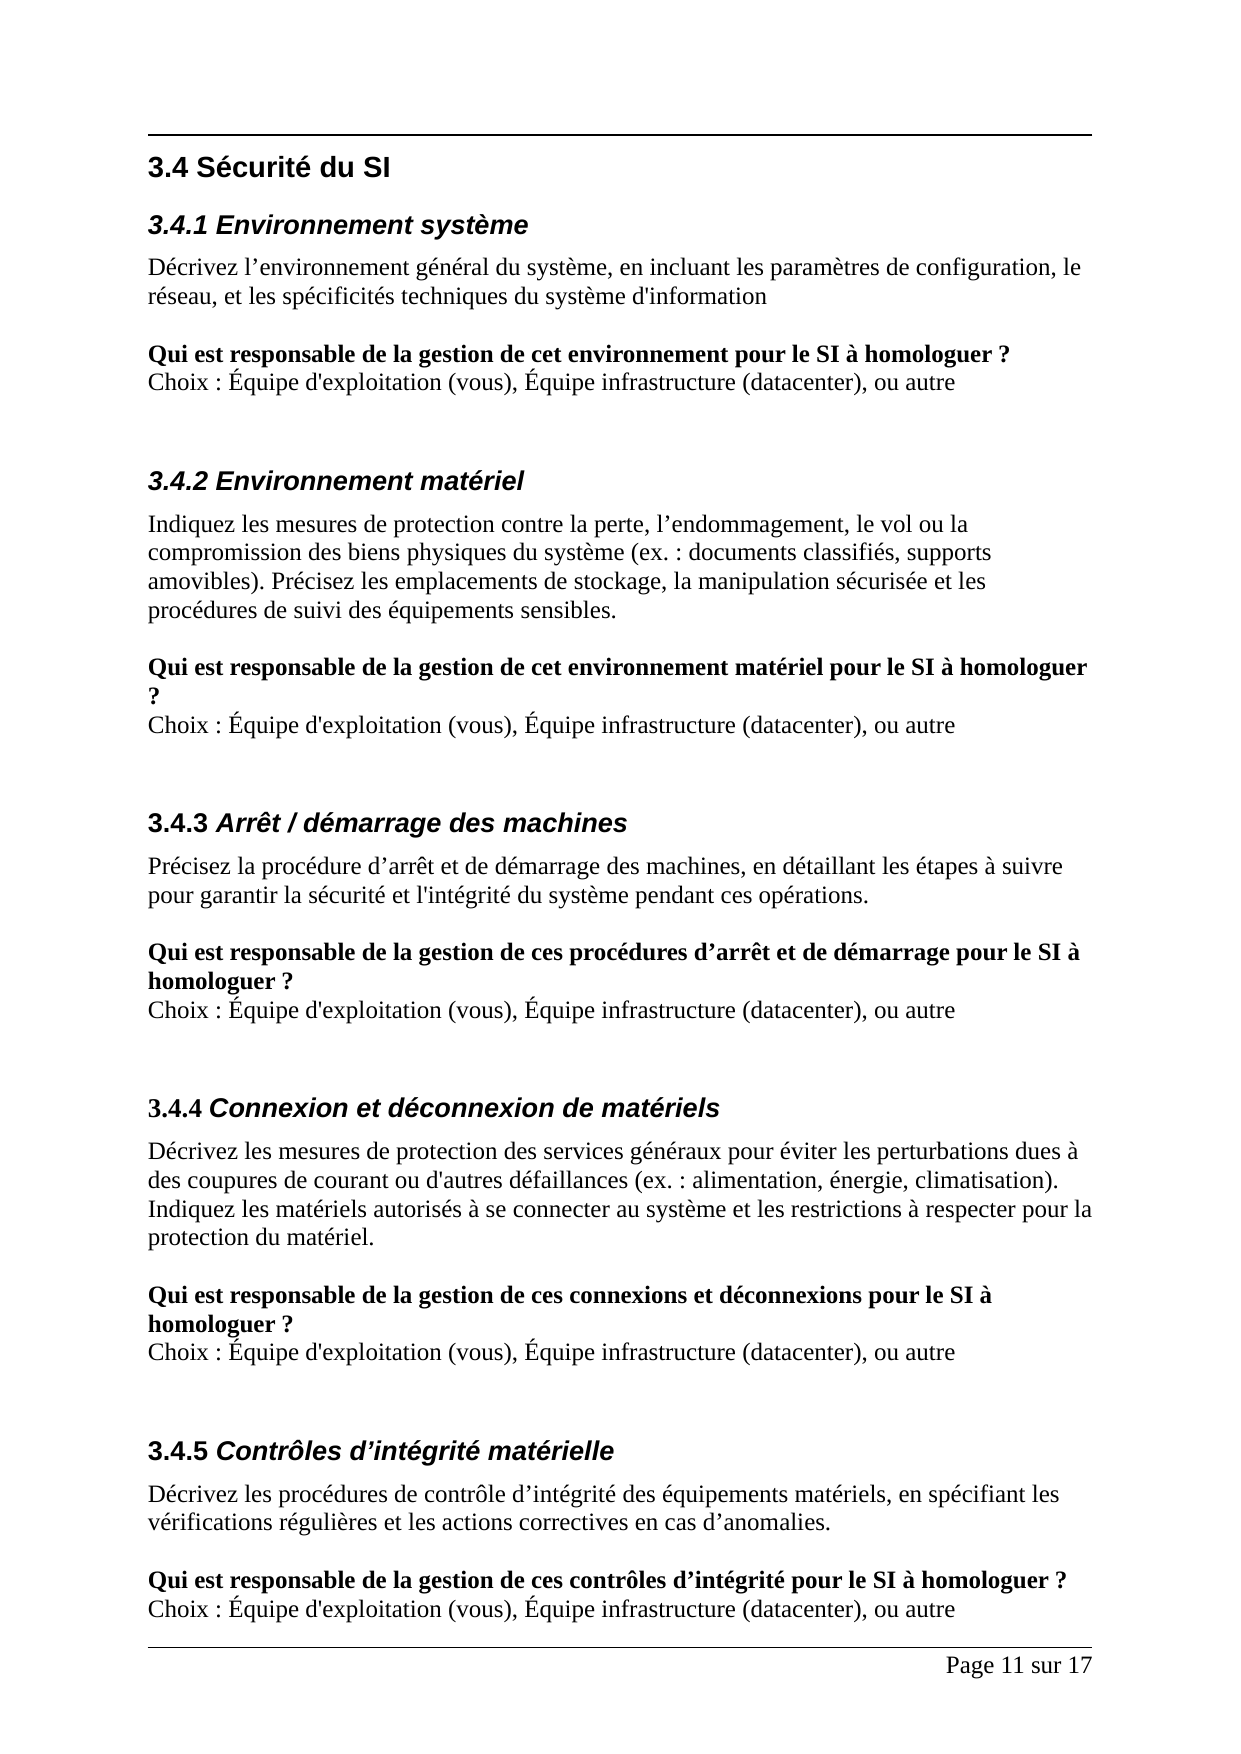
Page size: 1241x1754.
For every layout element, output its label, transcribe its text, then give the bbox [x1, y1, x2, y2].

text Qui est responsable de la gestion de cet environnement pour le SI à homologuer ? Choix : Équipe d'exploitation (vous), Équipe infrastructure (datacenter), ou autre [148, 339, 1092, 396]
text Qui est responsable de la gestion de ces connexions et déconnexions pour le SI à homologuer ? Choix : Équipe d'exploitation (vous), Équipe infrastructure (datacenter), ou autre [148, 1280, 1092, 1366]
text Précisez la procédure d’arrêt et de démarrage des machines, en détaillant les étapes à suivre pour garantir la sécurité et l'intégrité du système pendant ces opérations. [148, 851, 1092, 909]
subtitle 3.4.5 Contrôles d’intégrité matérielle [148, 1435, 1092, 1466]
text Indiquez les mesures de protection contre la perte, l’endommagement, le vol ou la compromission des biens physiques du système (ex. : documents classifiés, supports amovibles). Précisez les emplacements de stockage, la manipulation sécurisée et les procédures de suivi des équipements sensibles. [148, 509, 1092, 624]
subtitle 3.4.4 Connexion et déconnexion de matériels [148, 1092, 1092, 1124]
subtitle 3.4.3 Arrêt / démarrage des machines [148, 807, 1092, 839]
subtitle 3.4.2 Environnement matériel [148, 465, 1092, 496]
text Qui est responsable de la gestion de ces contrôles d’intégrité pour le SI à homologuer ? Choix : Équipe d'exploitation (vous), Équipe infrastructure (datacenter), ou autre [148, 1565, 1092, 1622]
text Qui est responsable de la gestion de cet environnement matériel pour le SI à homologuer ? Choix : Équipe d'exploitation (vous), Équipe infrastructure (datacenter), ou autre [148, 652, 1092, 739]
text Décrivez les mesures de protection des services généraux pour éviter les perturbations dues à des coupures de courant ou d'autres défaillances (ex. : alimentation, énergie, climatisation). Indiquez les matériels autorisés à se connecter au système et les restrictions à respecter pour la protection du matériel. [148, 1136, 1092, 1251]
text Décrivez les procédures de contrôle d’intégrité des équipements matériels, en spécifiant les vérifications régulières et les actions correctives en cas d’anomalies. [148, 1479, 1092, 1536]
subtitle 3.4 Sécurité du SI [148, 150, 1092, 184]
subtitle 3.4.1 Environnement système [148, 209, 1092, 240]
text Décrivez l’environnement général du système, en incluant les paramètres de configuration, le réseau, et les spécificités techniques du système d'information [148, 252, 1092, 310]
text Qui est responsable de la gestion de ces procédures d’arrêt et de démarrage pour le SI à homologuer ? Choix : Équipe d'exploitation (vous), Équipe infrastructure (datacenter), ou autre [148, 937, 1092, 1024]
